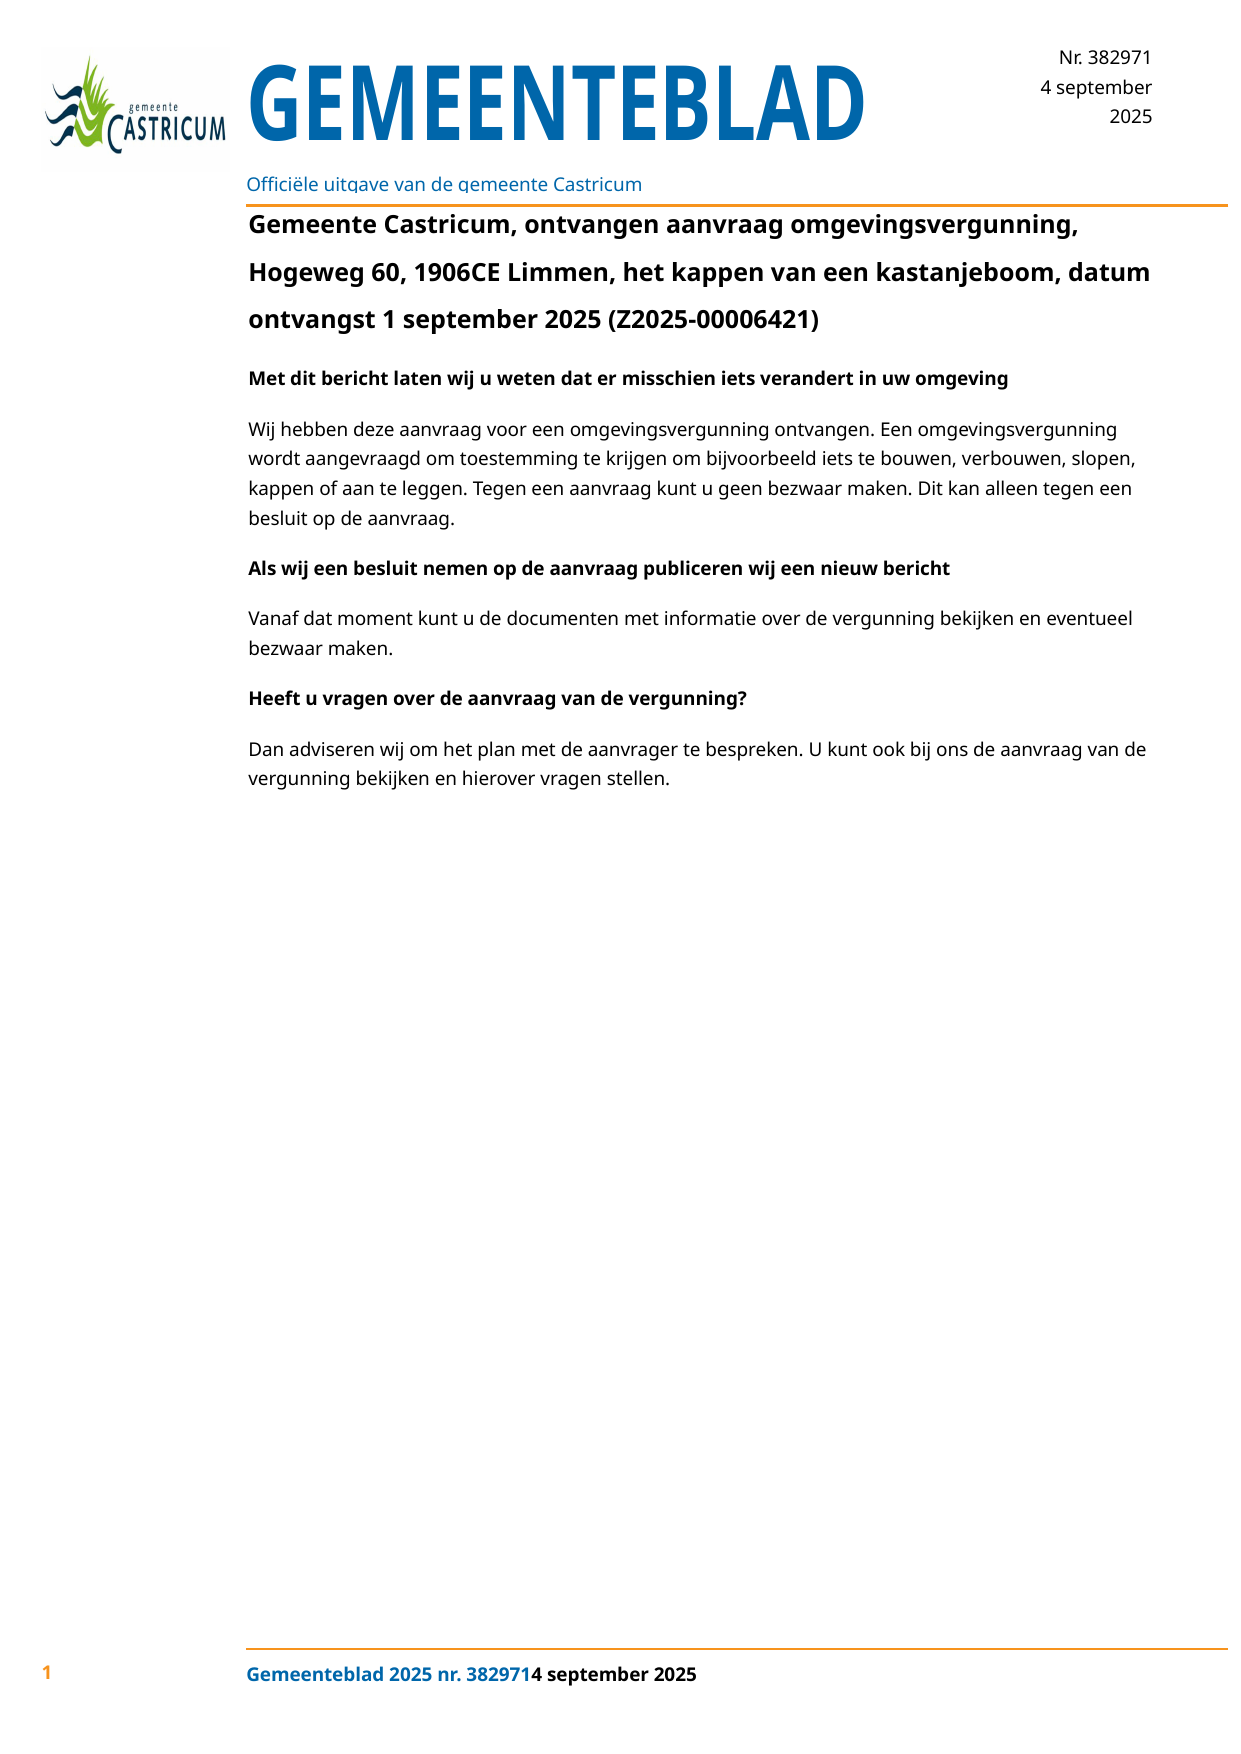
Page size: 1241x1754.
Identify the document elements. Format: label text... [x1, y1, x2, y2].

text Als wij een besluit nemen op de aanvraag publiceren wij een nieuw bericht [248, 555, 1152, 581]
text Vanaf dat moment kunt u de documenten met informatie over de vergunning bekijken en eventueel bezwaar maken. [248, 606, 1152, 661]
text Gemeente Castricum, ontvangen aanvraag omgevingsvergunning, Hogeweg 60, 1906CE Limmen, het kappen van een kastanjeboom, datum ontvangst 1 september 2025 (Z2025-00006421) [248, 207, 1152, 336]
picture [41, 47, 231, 172]
text Dan adviseren wij om het plan met de aanvrager te bespreken. U kunt ook bij ons de aanvraag van de vergunning bekijken en hierover vragen stellen. [248, 736, 1152, 791]
text Met dit bericht laten wij u weten dat er misschien iets verandert in uw omgeving [248, 366, 1152, 391]
text Wij hebben deze aanvraag voor een omgevingsvergunning ontvangen. Een omgevingsvergunning wordt aangevraagd om toestemming te krijgen om bijvoorbeeld iets te bouwen, verbouwen, slopen, kappen of aan te leggen. Tegen een aanvraag kunt u geen bezwaar maken. Dit kan alleen tegen een besluit op de aanvraag. [248, 416, 1152, 530]
text Heeft u vragen over de aanvraag van de vergunning? [248, 686, 1152, 711]
